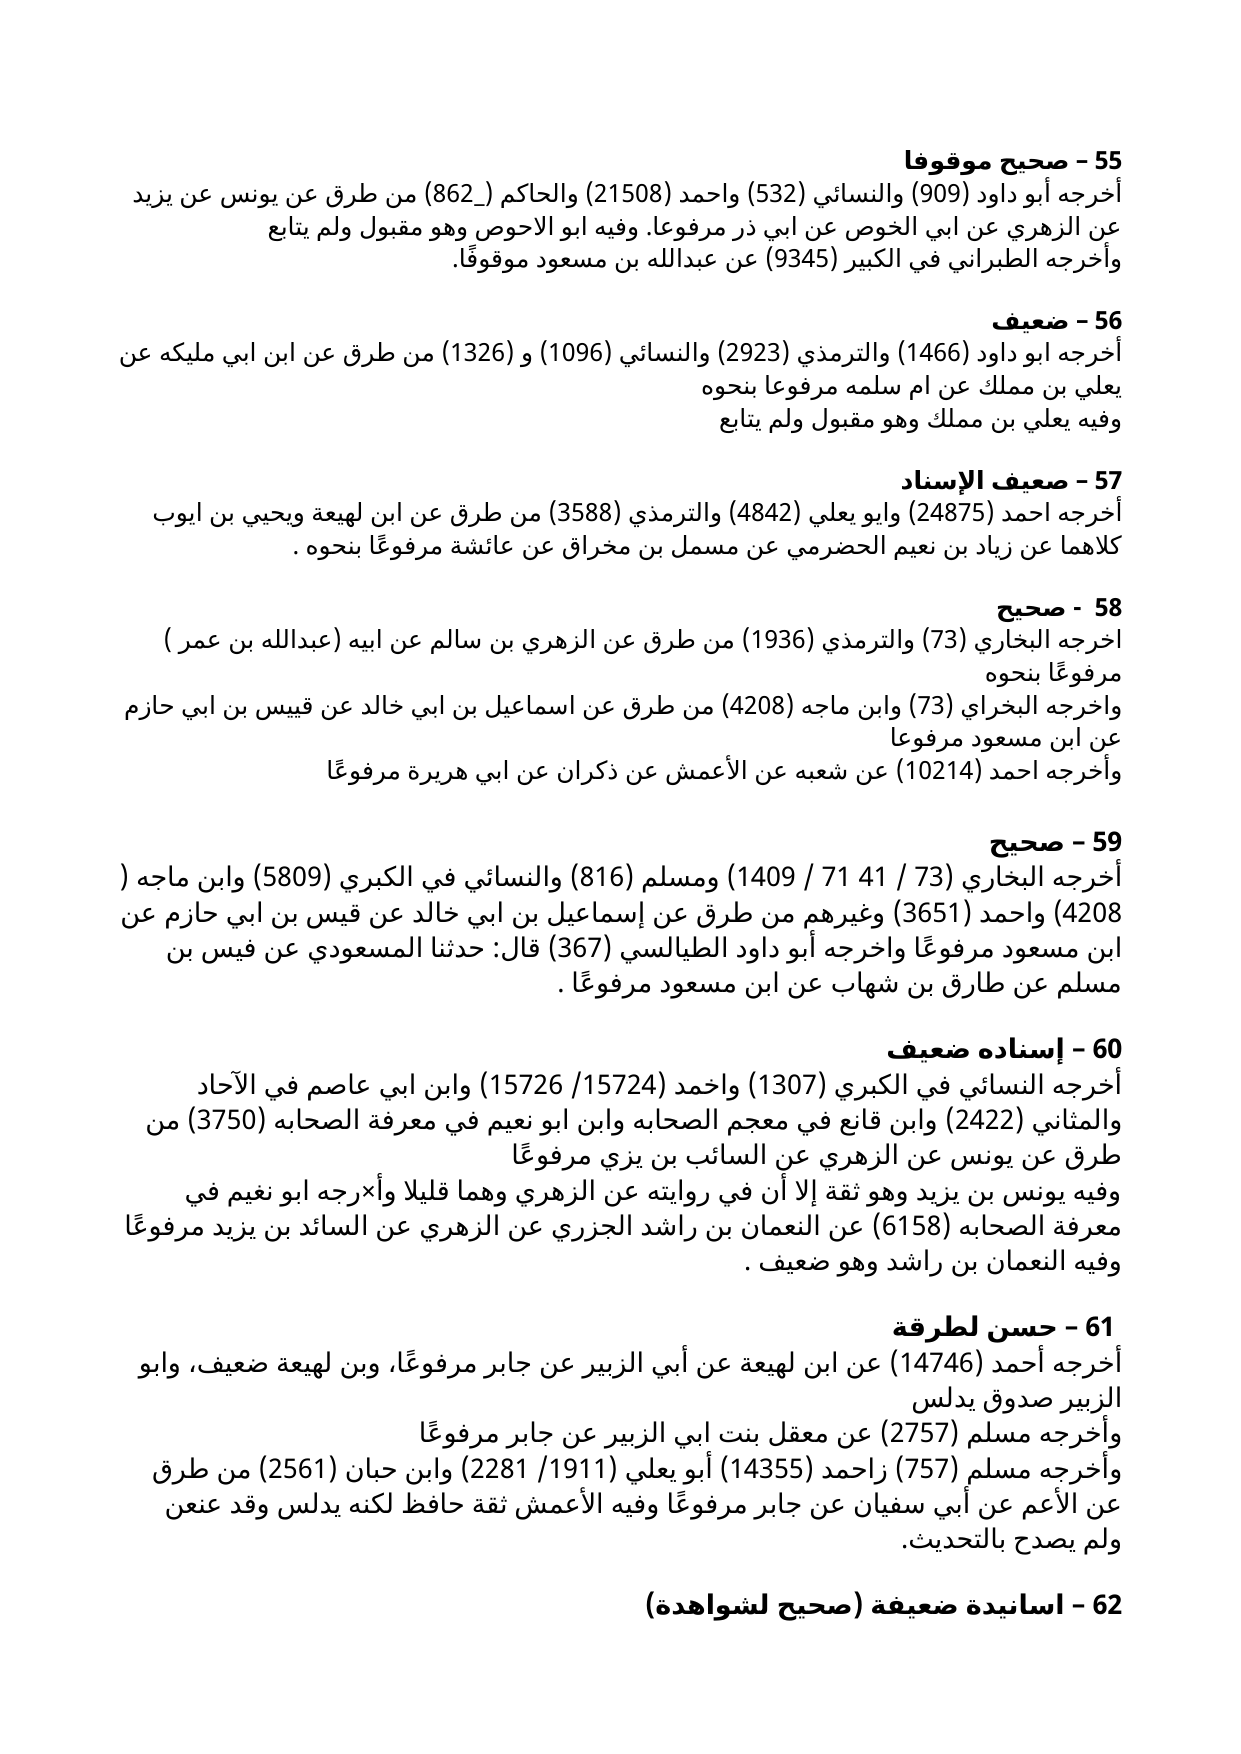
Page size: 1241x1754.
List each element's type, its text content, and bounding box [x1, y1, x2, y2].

text 58 - صحيح [118, 594, 1122, 626]
text 61 – حسن لطرقة [118, 1312, 1122, 1348]
text 62 – اسانيدة ضعيفة (صحيح لشواهدة) [118, 1590, 1122, 1626]
text أخرجه البخاري (73 / 41 71 / 1409) ومسلم (816) والنسائي في الكبري (5809) وابن ماجه (4208) واحمد (3651) وغيرهم من طرق عن إسماعيل بن ابي خالد عن قيس بن ابي حازم عن ابن مسعود مرفوعًا واخرجه أبو داود الطيالسي (367) قال: حدثنا المسعودي عن فيس بن مسلم عن طارق بن شهاب عن ابن مسعود مرفوعًا . [118, 863, 1122, 1004]
text وفيه يونس بن يزيد وهو ثقة إلا أن في روايته عن الزهري وهما قليلا وأ×رجه ابو نغيم في معرفة الصحابه (6158) عن النعمان بن راشد الجزري عن الزهري عن السائد بن يزيد مرفوعًا وفيه النعمان بن راشد وهو ضعيف . [118, 1176, 1122, 1282]
text 56 – ضعيف [118, 307, 1122, 339]
text وفيه يعلي بن مملك وهو مقبول ولم يتابع [118, 405, 1122, 437]
text 55 – صحيح موقوفا [118, 147, 1122, 180]
text 60 – إسناده ضعيف [118, 1034, 1122, 1070]
text وأخرجه مسلم (2757) عن معقل بنت ابي الزبير عن جابر مرفوعًا [118, 1418, 1122, 1454]
text أخرجه احمد (24875) وايو يعلي (4842) والترمذي (3588) من طرق عن ابن لهيعة ويحيي بن ايوب كلاهما عن زياد بن نعيم الحضرمي عن مسمل بن مخراق عن عائشة مرفوعًا بنحوه . [118, 499, 1122, 564]
text وأخرجه الطبراني في الكبير (9345) عن عبدالله بن مسعود موقوفًا. [118, 245, 1122, 278]
text اخرجه البخاري (73) والترمذي (1936) من طرق عن الزهري بن سالم عن ابيه (عبدالله بن عمر ) مرفوعًا بنحوه [118, 626, 1122, 692]
text 59 – صحيح [118, 827, 1122, 863]
text أخرجه أبو داود (909) والنسائي (532) واحمد (21508) والحاكم (_862) من طرق عن يونس عن يزيد عن الزهري عن ابي الخوص عن ابي ذر مرفوعا. وفيه ابو الاحوص وهو مقبول ولم يتابع [118, 180, 1122, 245]
text أخرجه ابو داود (1466) والترمذي (2923) والنسائي (1096) و (1326) من طرق عن ابن ابي مليكه عن يعلي بن مملك عن ام سلمه مرفوعا بنحوه [118, 339, 1122, 405]
text أخرجه النسائي في الكبري (1307) واخمد (15724/ 15726) وابن ابي عاصم في الآحاد والمثاني (2422) وابن قانع في معجم الصحابه وابن ابو نعيم في معرفة الصحابه (3750) من طرق عن يونس عن الزهري عن السائب بن يزي مرفوعًا [118, 1070, 1122, 1176]
text أخرجه أحمد (14746) عن ابن لهيعة عن أبي الزبير عن جابر مرفوعًا، وبن لهيعة ضعيف، وابو الزبير صدوق يدلس [118, 1348, 1122, 1418]
text 57 – صعيف الإسناد [118, 467, 1122, 499]
text وأخرجه مسلم (757) زاحمد (14355) أبو يعلي (1911/ 2281) وابن حبان (2561) من طرق عن الأعم عن أبي سفيان عن جابر مرفوعًا وفيه الأعمش ثقة حافظ لكنه يدلس وقد عنعن ولم يصدح بالتحديث. [118, 1454, 1122, 1560]
text وأخرجه احمد (10214) عن شعبه عن الأعمش عن ذكران عن ابي هريرة مرفوعًا [118, 757, 1122, 789]
text واخرجه البخراي (73) وابن ماجه (4208) من طرق عن اسماعيل بن ابي خالد عن قييس بن ابي حازم عن ابن مسعود مرفوعا [118, 692, 1122, 757]
